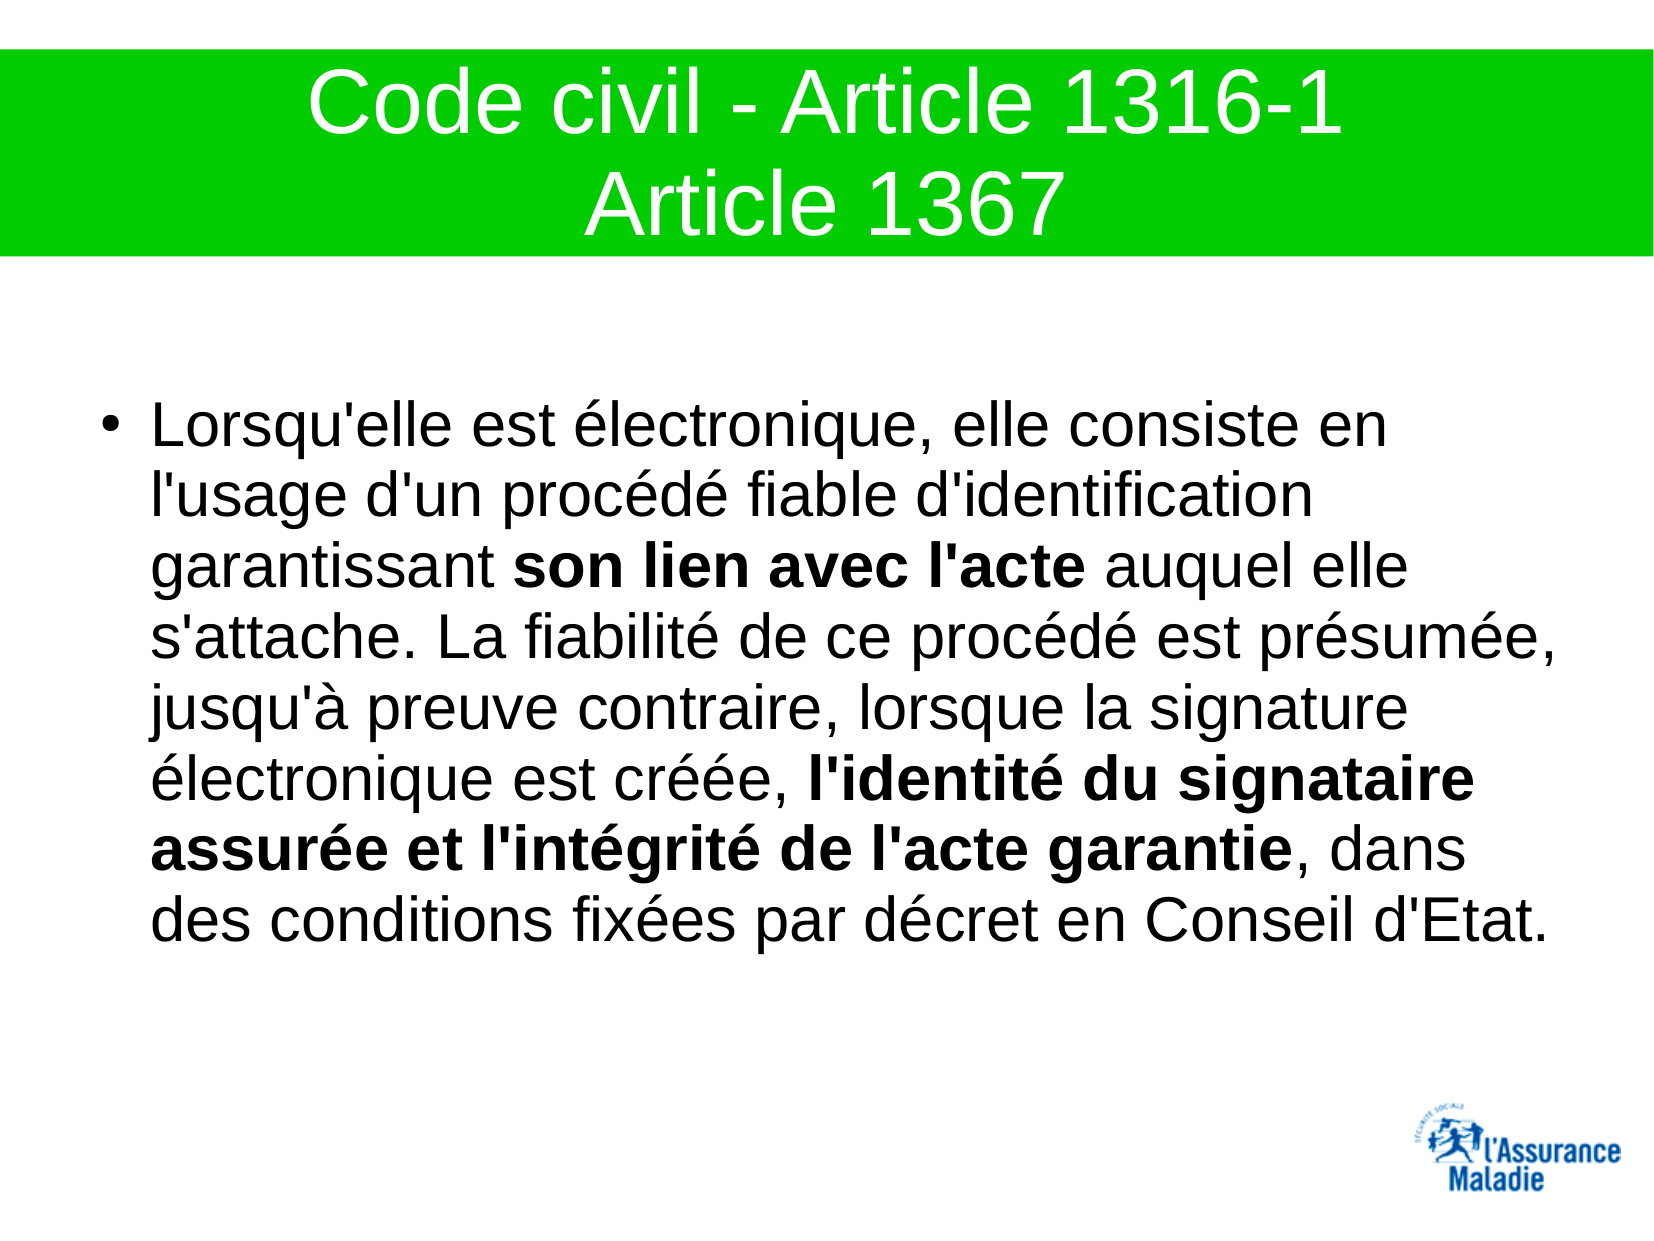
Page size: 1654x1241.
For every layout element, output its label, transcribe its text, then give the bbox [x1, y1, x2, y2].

list Lorsqu'elle est électronique, elle consiste en l'usage d'un procédé fiable d'identification garantissant son lien avec l'acte auquel elle s'attache. La fiabilité de ce procédé est présumée, jusqu'à preuve contraire, lorsque la signature électronique est créée, l'identité du signataire assurée et l'intégrité de l'acte garantie, dans des conditions fixées par décret en Conseil d'Etat. [82, 290, 1571, 1010]
title Code civil - Article 1316-1 Article 1367 [0, 49, 1654, 257]
picture [1393, 1099, 1621, 1193]
